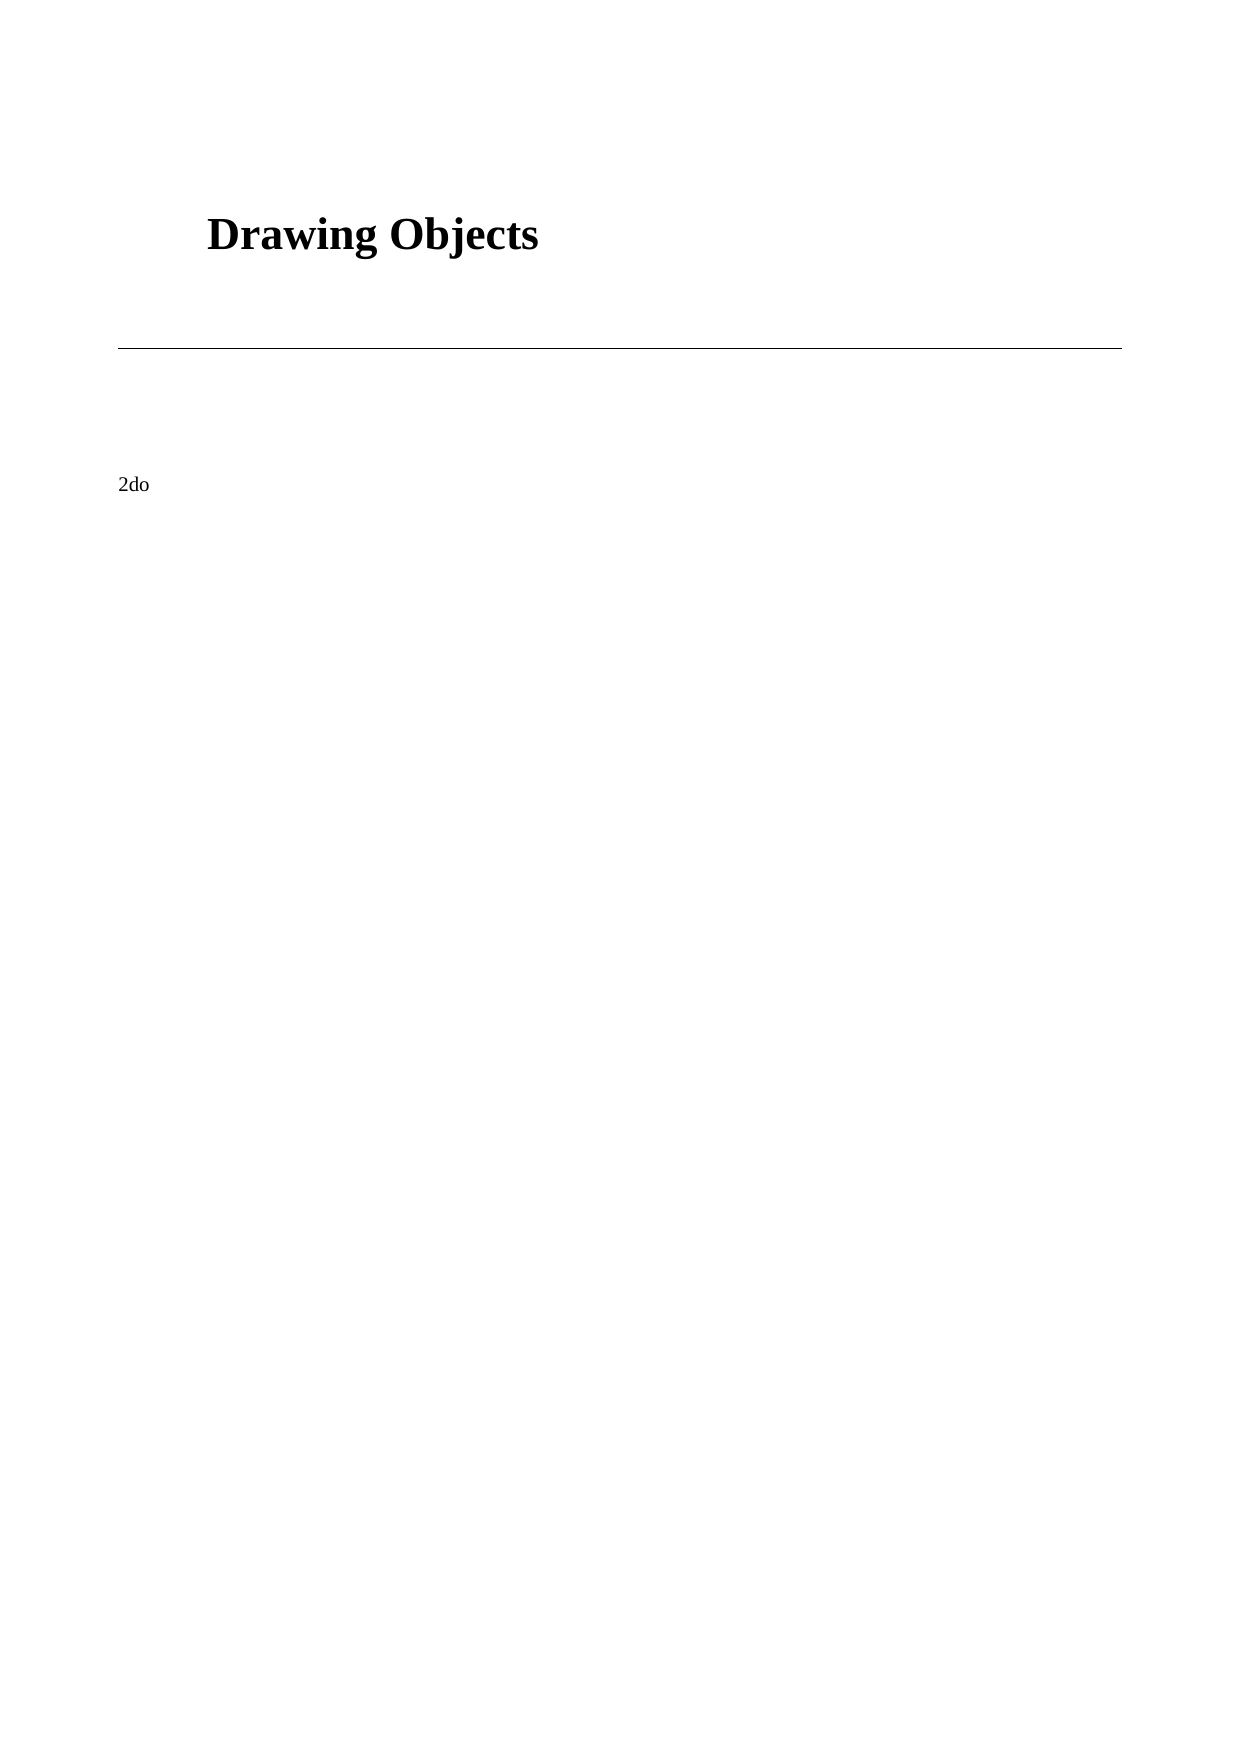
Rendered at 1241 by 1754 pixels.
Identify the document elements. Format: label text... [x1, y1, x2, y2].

text 2do [118, 472, 1122, 496]
text Drawing Objects [119, 119, 1122, 348]
